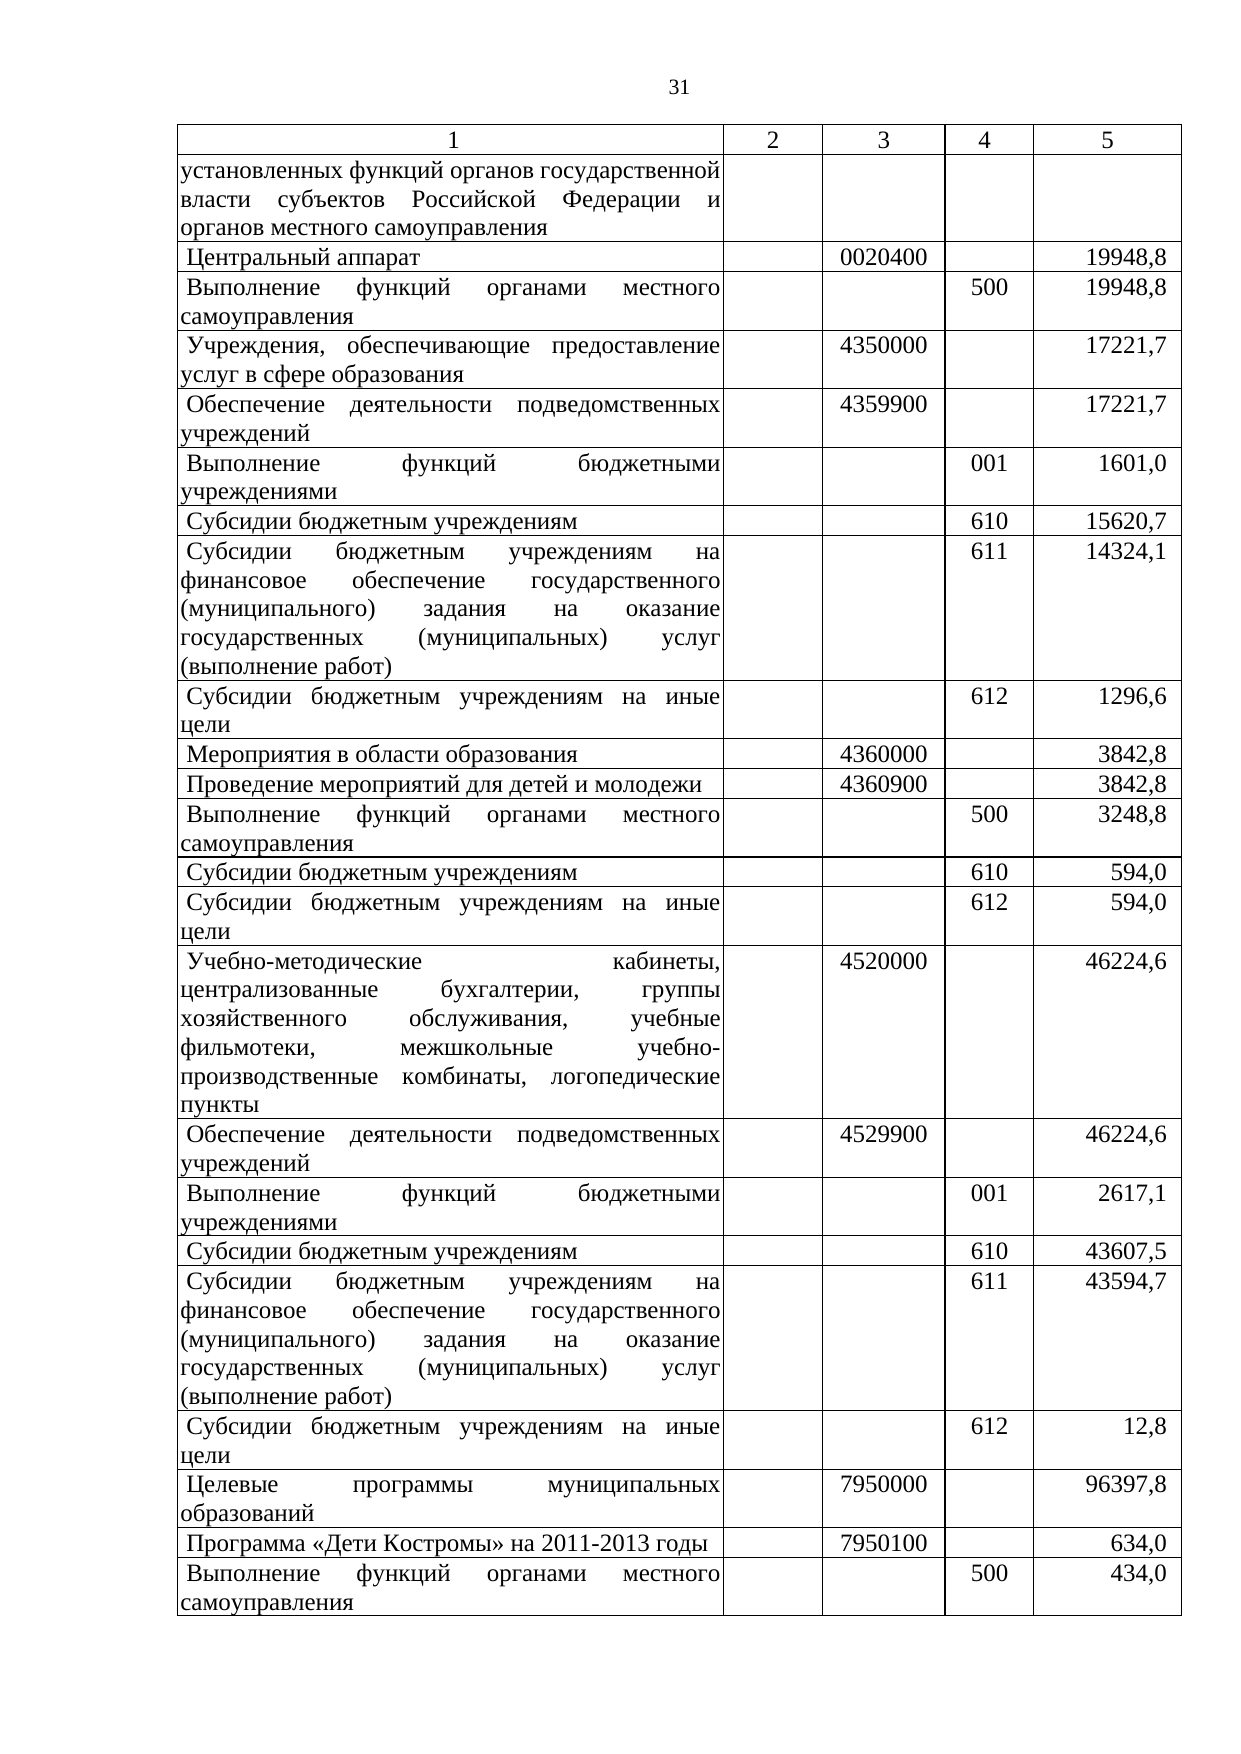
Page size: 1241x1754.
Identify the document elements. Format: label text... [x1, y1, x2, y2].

table_cell 1296,6 [1034, 681, 1181, 738]
table_cell Обеспечение деятельности подведомственных учреждений [178, 389, 723, 447]
table_cell [1182, 1527, 1216, 1557]
table_cell 001 [946, 448, 1033, 505]
table_cell 14324,1 [1034, 536, 1181, 680]
table_cell [724, 887, 822, 945]
table_cell 3248,8 [1034, 799, 1181, 856]
table_cell 46224,6 [1034, 946, 1181, 1118]
table_cell Учреждения, обеспечивающие предоставление услуг в сфере образования [178, 331, 723, 388]
table_cell [1182, 738, 1216, 768]
table_cell [724, 769, 822, 798]
table_cell [724, 448, 822, 505]
table_cell [724, 272, 822, 329]
table_cell [1182, 505, 1216, 535]
table_cell 4360000 [823, 739, 944, 768]
table_cell [1182, 241, 1216, 271]
table_cell 3842,8 [1034, 739, 1181, 768]
table_cell 4360900 [823, 769, 944, 798]
table_cell установленных функций органов государственной власти субъектов Российской Федерации и органов местного самоуправления [178, 155, 723, 241]
table_cell [823, 506, 944, 535]
table_cell [1182, 1557, 1216, 1615]
table_cell [1182, 535, 1216, 680]
table_cell [946, 946, 1033, 1118]
table_cell 610 [946, 1236, 1033, 1265]
table_cell [724, 1236, 822, 1265]
table_cell [1182, 1410, 1216, 1468]
table_cell [724, 1119, 822, 1177]
table_cell [724, 155, 822, 241]
table_cell 43594,7 [1034, 1266, 1181, 1410]
table_cell Субсидии бюджетным учреждениям на финансовое обеспечение государственного (муниципального) задания на оказание государственных (муниципальных) услуг (выполнение работ) [178, 536, 723, 680]
table_cell [724, 389, 822, 447]
table_cell [946, 1470, 1033, 1527]
table_cell [724, 946, 822, 1118]
table_cell [946, 739, 1033, 768]
table_cell [823, 1178, 944, 1235]
table_cell [823, 155, 944, 241]
table_cell [724, 331, 822, 388]
table_cell Обеспечение деятельности подведомственных учреждений [178, 1119, 723, 1177]
table_header 3 [823, 125, 944, 154]
table_cell 594,0 [1034, 887, 1181, 945]
table_cell Субсидии бюджетным учреждениям [178, 1236, 723, 1265]
table_cell [724, 1528, 822, 1557]
table_cell Программа «Дети Костромы» на 2011-2013 годы [178, 1528, 723, 1557]
table_cell [946, 389, 1033, 447]
table_cell 434,0 [1034, 1558, 1181, 1615]
table_cell 2617,1 [1034, 1178, 1181, 1235]
table_cell [823, 536, 944, 680]
table_cell 611 [946, 1266, 1033, 1410]
table_cell 19948,8 [1034, 272, 1181, 329]
table_cell [1182, 271, 1216, 329]
table_cell [823, 887, 944, 945]
table_cell Субсидии бюджетным учреждениям на иные цели [178, 887, 723, 945]
table_cell Мероприятия в области образования [178, 739, 723, 768]
table_cell [823, 1558, 944, 1615]
table_cell 15620,7 [1034, 506, 1181, 535]
table_cell 0020400 [823, 242, 944, 271]
table_cell 610 [946, 858, 1033, 886]
table_cell 1601,0 [1034, 448, 1181, 505]
table_cell 46224,6 [1034, 1119, 1181, 1177]
table_cell [1182, 388, 1216, 447]
table_cell [823, 799, 944, 856]
table_cell [724, 506, 822, 535]
table_cell 7950100 [823, 1528, 944, 1557]
table_cell [724, 1266, 822, 1410]
table_cell Целевые программы муниципальных образований [178, 1470, 723, 1527]
table_cell [1182, 768, 1216, 798]
table_cell Выполнение функций бюджетными учреждениями [178, 448, 723, 505]
table_cell 17221,7 [1034, 331, 1181, 388]
table_cell [724, 858, 822, 886]
table_cell 19948,8 [1034, 242, 1181, 271]
table_cell [823, 858, 944, 886]
table_cell [946, 331, 1033, 388]
table_cell Выполнение функций органами местного самоуправления [178, 1558, 723, 1615]
table_cell 500 [946, 799, 1033, 856]
table_cell 612 [946, 1411, 1033, 1468]
table_cell [1182, 856, 1216, 886]
table_cell 43607,5 [1034, 1236, 1181, 1265]
table_cell [724, 536, 822, 680]
table_cell 96397,8 [1034, 1470, 1181, 1527]
table_cell [823, 1266, 944, 1410]
table_cell [724, 1411, 822, 1468]
table_cell 001 [946, 1178, 1033, 1235]
table_cell [724, 799, 822, 856]
table_cell [946, 1119, 1033, 1177]
table_cell [823, 1411, 944, 1468]
table_cell [724, 681, 822, 738]
table_cell [1182, 680, 1216, 738]
table_cell 4359900 [823, 389, 944, 447]
table_cell [724, 1178, 822, 1235]
table_cell 612 [946, 681, 1033, 738]
table_cell Выполнение функций органами местного самоуправления [178, 799, 723, 856]
table_cell [823, 448, 944, 505]
table_cell [724, 739, 822, 768]
table_cell 4350000 [823, 331, 944, 388]
table_cell Проведение мероприятий для детей и молодежи [178, 769, 723, 798]
table_cell [823, 1236, 944, 1265]
table_cell Субсидии бюджетным учреждениям на финансовое обеспечение государственного (муниципального) задания на оказание государственных (муниципальных) услуг (выполнение работ) [178, 1266, 723, 1410]
table_cell 7950000 [823, 1470, 944, 1527]
table_cell [823, 681, 944, 738]
table_cell Субсидии бюджетным учреждениям [178, 506, 723, 535]
table_cell [1182, 154, 1216, 241]
table_header 2 [724, 125, 822, 154]
table_cell [1182, 330, 1216, 388]
table_header [1182, 124, 1216, 154]
table_cell [1182, 1469, 1216, 1527]
table_cell Субсидии бюджетным учреждениям [178, 858, 723, 886]
table_cell [1182, 1118, 1216, 1177]
table_cell Выполнение функций бюджетными учреждениями [178, 1178, 723, 1235]
table_cell 4520000 [823, 946, 944, 1118]
table_cell 594,0 [1034, 858, 1181, 886]
table_cell [946, 242, 1033, 271]
table_cell [1182, 886, 1216, 945]
table_cell [724, 1558, 822, 1615]
table_cell [1034, 155, 1181, 241]
table_cell [1182, 447, 1216, 505]
table_cell 17221,7 [1034, 389, 1181, 447]
table_cell [823, 272, 944, 329]
table_cell 4529900 [823, 1119, 944, 1177]
table_cell [1182, 1235, 1216, 1265]
table_cell 634,0 [1034, 1528, 1181, 1557]
table_cell [1182, 1177, 1216, 1235]
table_cell 3842,8 [1034, 769, 1181, 798]
table_cell [1182, 1265, 1216, 1410]
table_cell [724, 1470, 822, 1527]
table_cell Учебно-методические кабинеты, централизованные бухгалтерии, группы хозяйственного обслуживания, учебные фильмотеки, межшкольные учебно-производственные комбинаты, логопедические пункты [178, 946, 723, 1118]
table_header 4 [946, 125, 1033, 154]
table_cell Субсидии бюджетным учреждениям на иные цели [178, 681, 723, 738]
table_cell 500 [946, 272, 1033, 329]
table_header 1 [178, 125, 723, 154]
table_cell 611 [946, 536, 1033, 680]
table_cell 612 [946, 887, 1033, 945]
table_header 5 [1034, 125, 1181, 154]
table_cell Центральный аппарат [178, 242, 723, 271]
table_cell [946, 155, 1033, 241]
table_cell [1182, 798, 1216, 856]
table_cell 500 [946, 1558, 1033, 1615]
table_cell [1182, 945, 1216, 1118]
table_cell [724, 242, 822, 271]
table_cell [946, 1528, 1033, 1557]
table_cell Выполнение функций органами местного самоуправления [178, 272, 723, 329]
table_cell Субсидии бюджетным учреждениям на иные цели [178, 1411, 723, 1468]
table_cell 12,8 [1034, 1411, 1181, 1468]
table_cell 610 [946, 506, 1033, 535]
table_cell [946, 769, 1033, 798]
